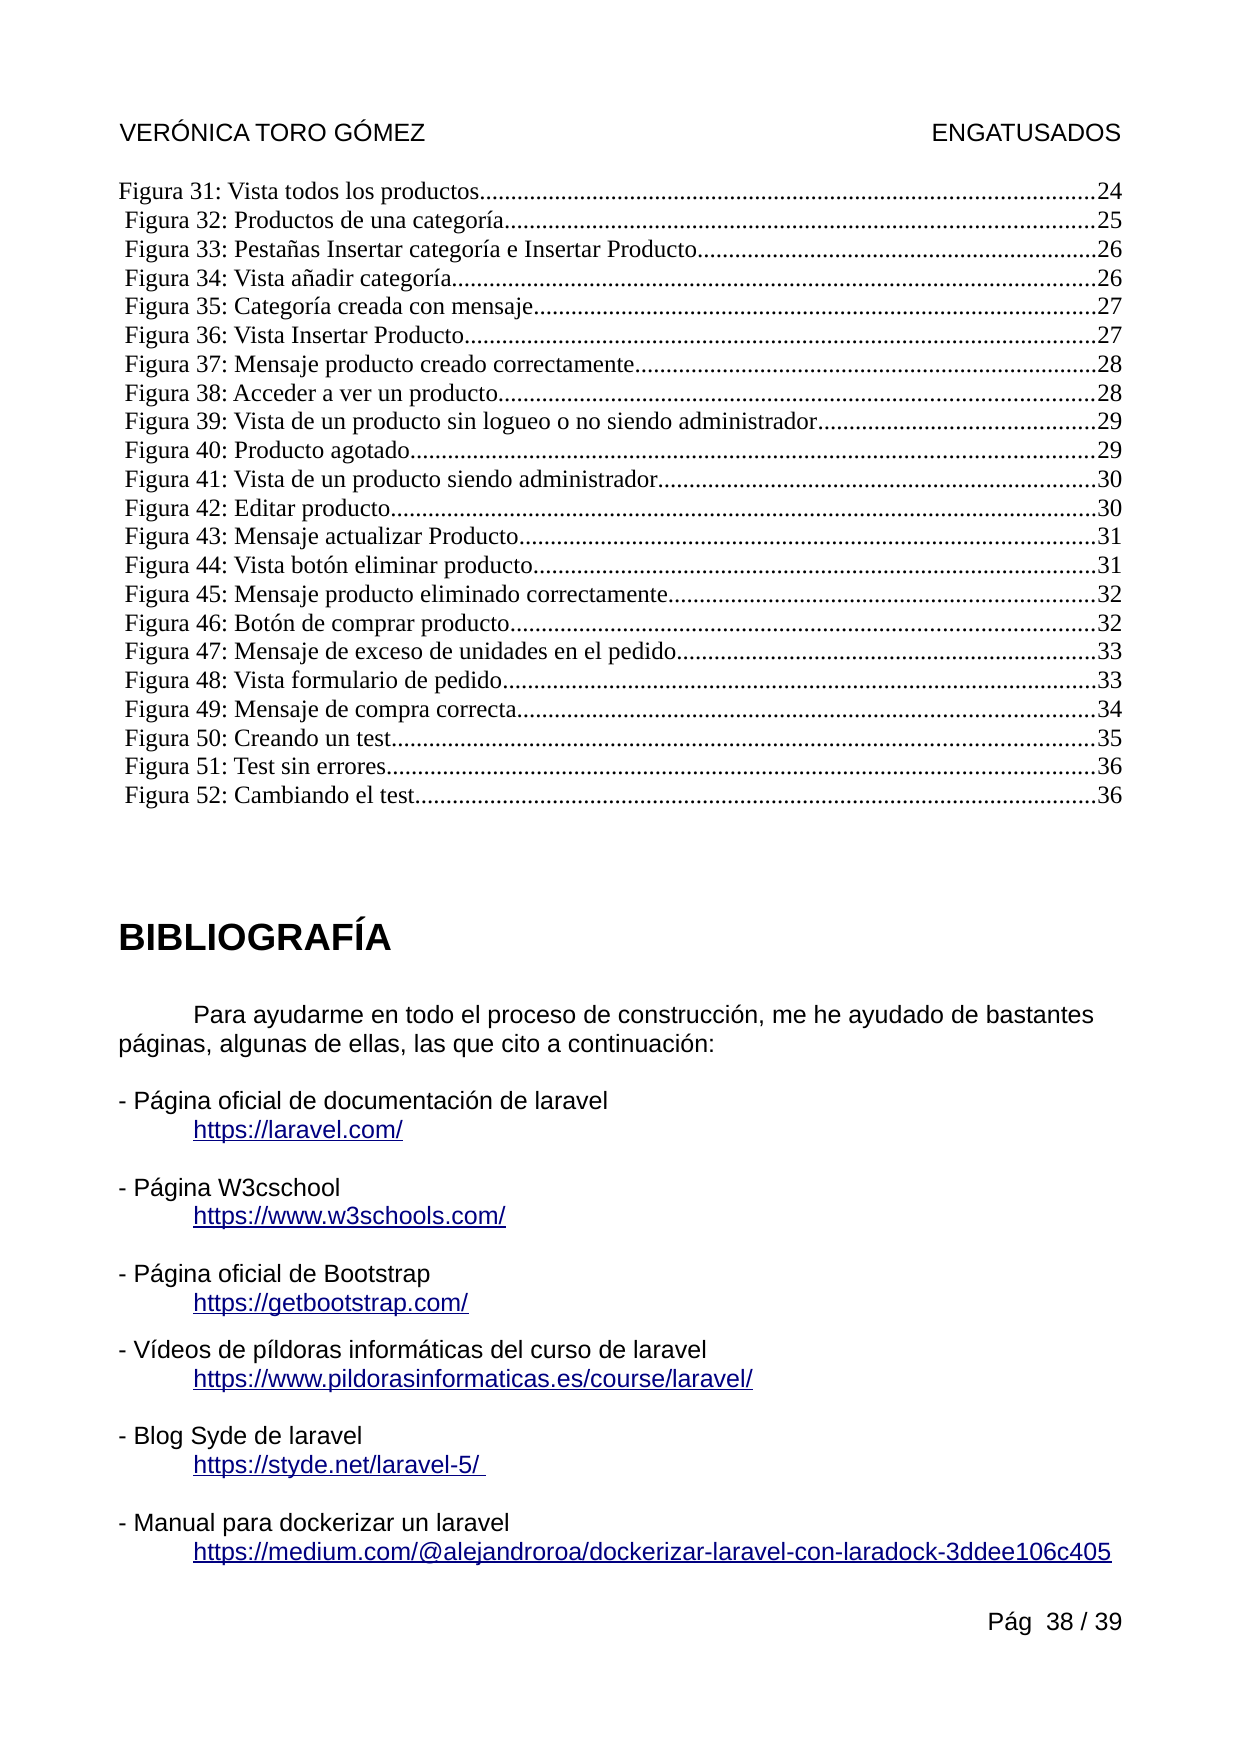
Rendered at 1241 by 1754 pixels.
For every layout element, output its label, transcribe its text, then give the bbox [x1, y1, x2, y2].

text - Página W3cschool [118, 1172, 1122, 1201]
text Figura 35: Categoría creada con mensaje 27 [118, 291, 1122, 320]
text Figura 43: Mensaje actualizar Producto 31 [118, 521, 1122, 550]
subtitle BIBLIOGRAFÍA [118, 915, 1122, 959]
text - Página oficial de Bootstrap [118, 1259, 1122, 1287]
text Figura 40: Producto agotado 29 [118, 435, 1122, 464]
text Figura 34: Vista añadir categoría 26 [118, 263, 1122, 291]
text https://styde.net/laravel-5/ [118, 1450, 1122, 1479]
text Figura 33: Pestañas Insertar categoría e Insertar Producto 26 [118, 234, 1122, 263]
text Figura 48: Vista formulario de pedido 33 [118, 665, 1122, 694]
text Figura 45: Mensaje producto eliminado correctamente 32 [118, 579, 1122, 608]
text Figura 44: Vista botón eliminar producto 31 [118, 550, 1122, 579]
text https://laravel.com/ [118, 1115, 1122, 1144]
text Figura 31: Vista todos los productos 24 [118, 176, 1122, 205]
text Figura 41: Vista de un producto siendo administrador 30 [118, 464, 1122, 493]
text Figura 42: Editar producto 30 [118, 493, 1122, 521]
text Figura 51: Test sin errores 36 [118, 751, 1122, 780]
text Figura 52: Cambiando el test 36 [118, 780, 1122, 809]
text https://www.w3schools.com/ [118, 1201, 1122, 1230]
text Para ayudarme en todo el proceso de construcción, me he ayudado de bastantes páginas, algunas de ellas, las que cito a continuación: [118, 1000, 1122, 1057]
text https://medium.com/@alejandroroa/dockerizar-laravel-con-laradock-3ddee106c405 [118, 1536, 1122, 1565]
text Figura 36: Vista Insertar Producto 27 [118, 320, 1122, 349]
text Figura 38: Acceder a ver un producto 28 [118, 378, 1122, 406]
text - Página oficial de documentación de laravel [118, 1086, 1122, 1115]
text Figura 39: Vista de un producto sin logueo o no siendo administrador 29 [118, 406, 1122, 435]
text Figura 32: Productos de una categoría 25 [118, 205, 1122, 234]
text Figura 37: Mensaje producto creado correctamente 28 [118, 349, 1122, 378]
text - Manual para dockerizar un laravel [118, 1508, 1122, 1536]
text - Blog Syde de laravel [118, 1421, 1122, 1450]
text Figura 46: Botón de comprar producto 32 [118, 608, 1122, 636]
text Figura 47: Mensaje de exceso de unidades en el pedido 33 [118, 636, 1122, 665]
text - Vídeos de píldoras informáticas del curso de laravel [118, 1335, 1122, 1364]
text Figura 49: Mensaje de compra correcta 34 [118, 694, 1122, 723]
text Figura 50: Creando un test 35 [118, 723, 1122, 751]
text https://getbootstrap.com/ [118, 1287, 1122, 1316]
text https://www.pildorasinformaticas.es/course/laravel/ [118, 1364, 1122, 1393]
